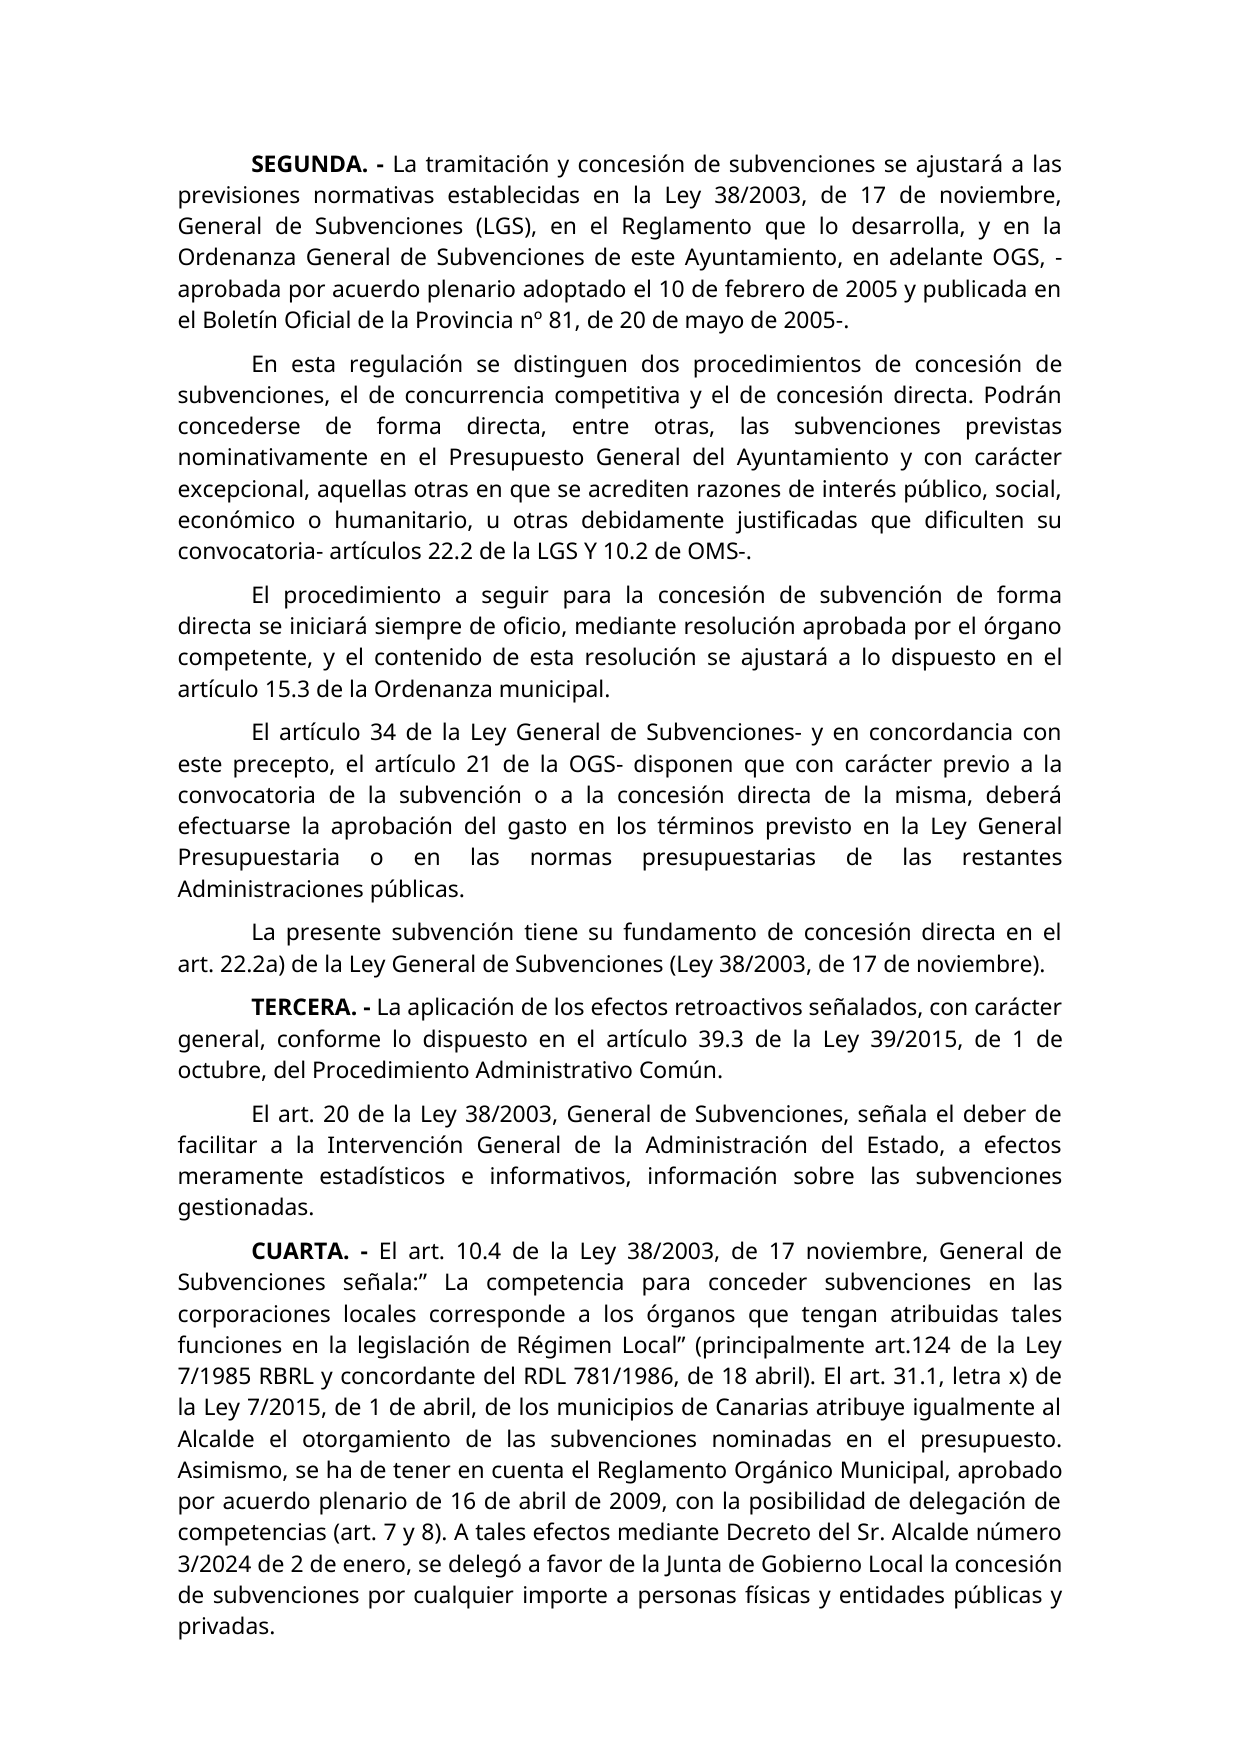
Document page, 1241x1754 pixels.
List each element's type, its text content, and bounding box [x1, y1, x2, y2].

text En esta regulación se distinguen dos procedimientos de concesión de subvenciones, el de concurrencia competitiva y el de concesión directa. Podrán concederse de forma directa, entre otras, las subvenciones previstas nominativamente en el Presupuesto General del Ayuntamiento y con carácter excepcional, aquellas otras en que se acrediten razones de interés público, social, económico o humanitario, u otras debidamente justificadas que dificulten su convocatoria- artículos 22.2 de la LGS Y 10.2 de OMS-. [177, 348, 1063, 566]
text CUARTA. - El art. 10.4 de la Ley 38/2003, de 17 noviembre, General de Subvenciones señala:” La competencia para conceder subvenciones en las corporaciones locales corresponde a los órganos que tengan atribuidas tales funciones en la legislación de Régimen Local” (principalmente art.124 de la Ley 7/1985 RBRL y concordante del RDL 781/1986, de 18 abril). El art. 31.1, letra x) de la Ley 7/2015, de 1 de abril, de los municipios de Canarias atribuye igualmente al Alcalde el otorgamiento de las subvenciones nominadas en el presupuesto. Asimismo, se ha de tener en cuenta el Reglamento Orgánico Municipal, aprobado por acuerdo plenario de 16 de abril de 2009, con la posibilidad de delegación de competencias (art. 7 y 8). A tales efectos mediante Decreto del Sr. Alcalde número 3/2024 de 2 de enero, se delegó a favor de la Junta de Gobierno Local la concesión de subvenciones por cualquier importe a personas físicas y entidades públicas y privadas. [177, 1235, 1063, 1641]
text El artículo 34 de la Ley General de Subvenciones- y en concordancia con este precepto, el artículo 21 de la OGS- disponen que con carácter previo a la convocatoria de la subvención o a la concesión directa de la misma, deberá efectuarse la aprobación del gasto en los términos previsto en la Ley General Presupuestaria o en las normas presupuestarias de las restantes Administraciones públicas. [177, 716, 1063, 904]
text El art. 20 de la Ley 38/2003, General de Subvenciones, señala el deber de facilitar a la Intervención General de la Administración del Estado, a efectos meramente estadísticos e informativos, información sobre las subvenciones gestionadas. [177, 1098, 1063, 1223]
text El procedimiento a seguir para la concesión de subvención de forma directa se iniciará siempre de oficio, mediante resolución aprobada por el órgano competente, y el contenido de esta resolución se ajustará a lo dispuesto en el artículo 15.3 de la Ordenanza municipal. [177, 579, 1063, 704]
text TERCERA. - La aplicación de los efectos retroactivos señalados, con carácter general, conforme lo dispuesto en el artículo 39.3 de la Ley 39/2015, de 1 de octubre, del Procedimiento Administrativo Común. [177, 991, 1063, 1085]
text SEGUNDA. - La tramitación y concesión de subvenciones se ajustará a las previsiones normativas establecidas en la Ley 38/2003, de 17 de noviembre, General de Subvenciones (LGS), en el Reglamento que lo desarrolla, y en la Ordenanza General de Subvenciones de este Ayuntamiento, en adelante OGS, - aprobada por acuerdo plenario adoptado el 10 de febrero de 2005 y publicada en el Boletín Oficial de la Provincia nº 81, de 20 de mayo de 2005-. [177, 148, 1063, 335]
text La presente subvención tiene su fundamento de concesión directa en el art. 22.2a) de la Ley General de Subvenciones (Ley 38/2003, de 17 de noviembre). [177, 916, 1063, 979]
